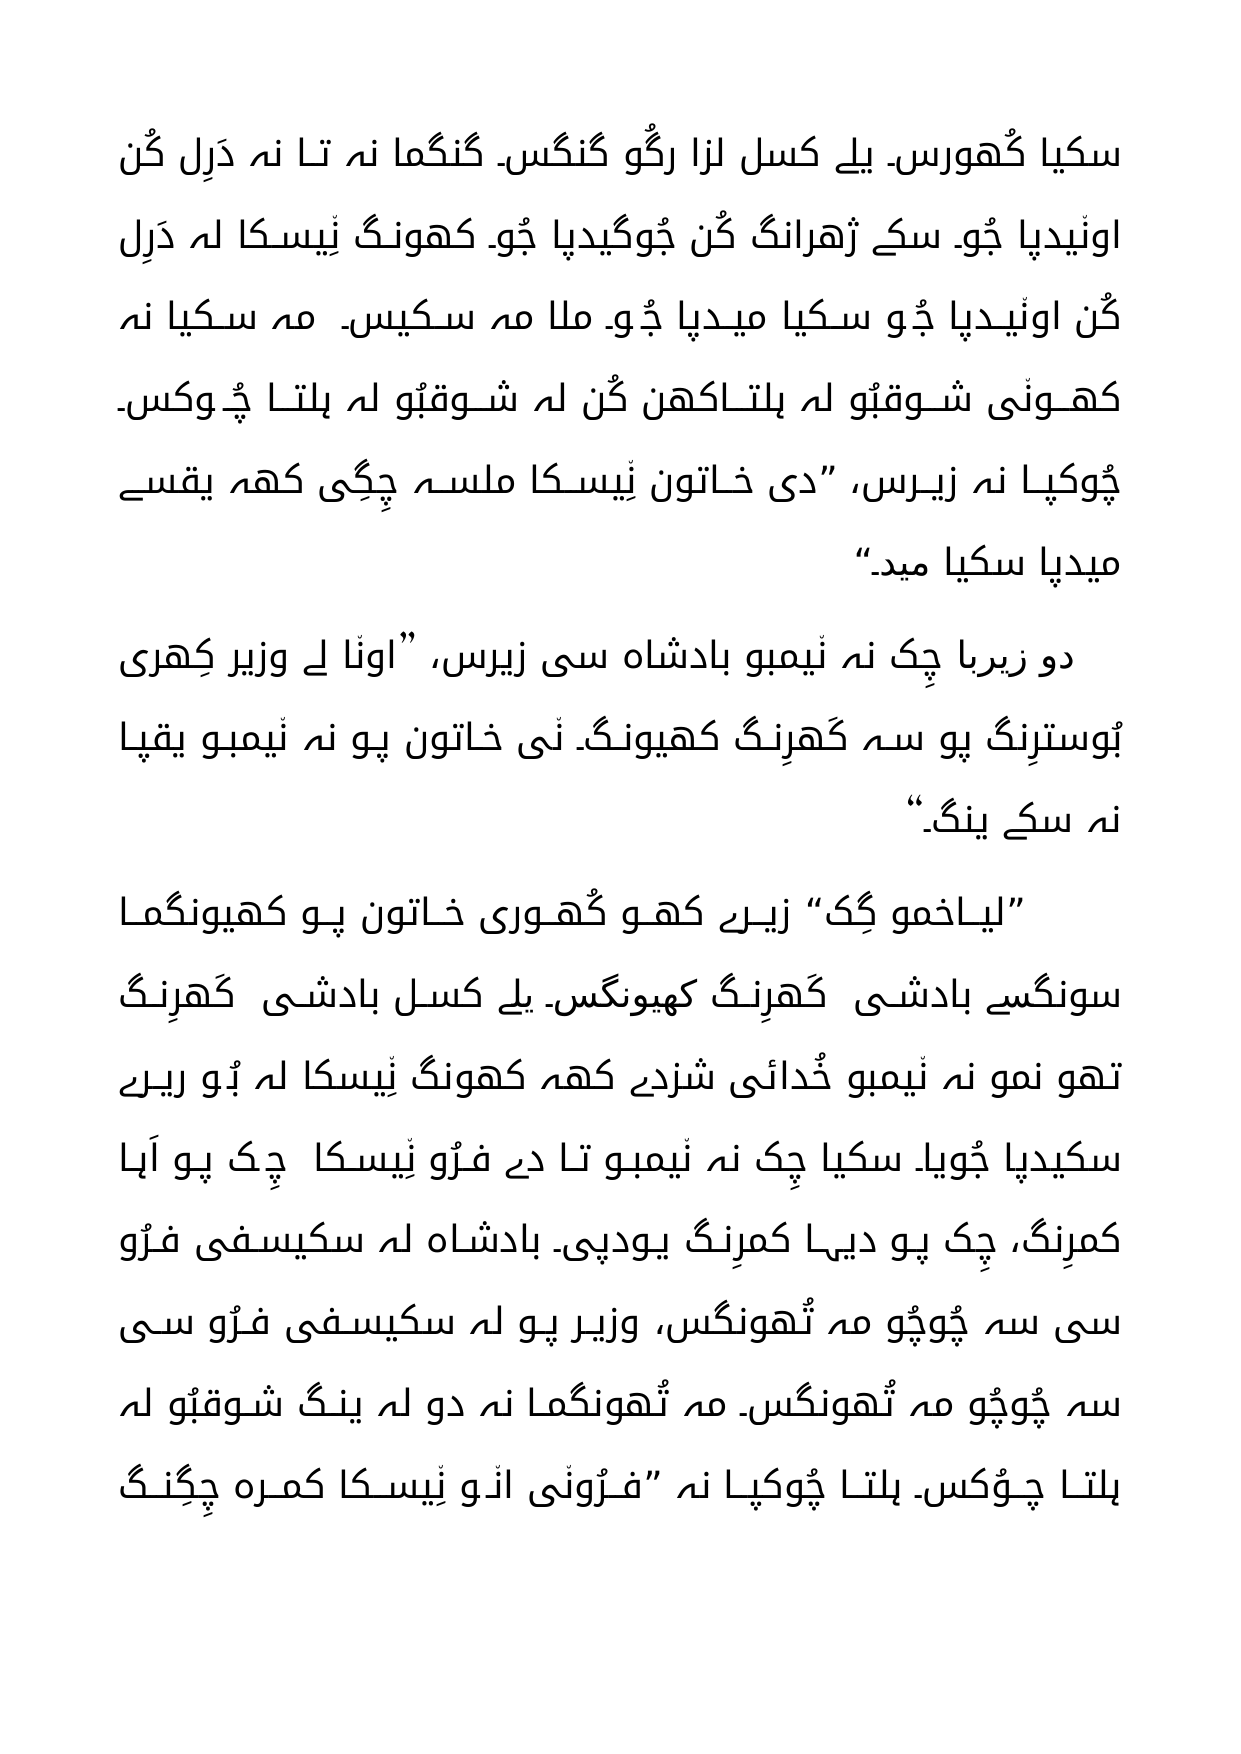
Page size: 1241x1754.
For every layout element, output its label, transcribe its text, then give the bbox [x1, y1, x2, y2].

text سکیا کُھورس۔ یلے کسل لزا رگُو گنگس۔ گنگما نہ تا نہ دَرِل کُن اون٘یدپا جُو۔ سکے ژھرانگ کُن جُوگیدپا جُو۔ کھونگ نِ٘یسکا لہ دَرِل کُن اون٘یدپا جُو سکیا میدپا جُو۔ ملا مہ سکیس۔ مہ سکیا نہ کھون٘ی شوقبُو لہ ہلتاکھن کُن لہ شوقبُو لہ ہلتا چُوکس۔ چُوکپا نہ زیرس، ”دی خاتون نِ٘یسکا ملسہ چِگِی کھہ یقسے میدپا سکیا مید۔“ [118, 118, 1122, 598]
text دو زیربا چِک نہ ن٘یمبو بادشاہ سی زیرس، ”اون٘ا لے وزیر کِھری بُوسترِنگ پو سہ کَھرِنگ کھیونگ۔ ن٘ی خاتون پو نہ ن٘یمبو یقپا نہ سکے ینگ۔“ [118, 621, 1122, 855]
text ”لیاخمو گِک“ زیرے کھو کُھوری خاتون پو کھیونگما سونگسے بادشی کَھرِنگ کھیونگس۔ یلے کسل بادشی کَھرِنگ تھو نمو نہ ن٘یمبو خُدائی شزدے کھہ کھونگ نِ٘یسکا لہ بُو ریرے سکیدپا جُویا۔ سکیا چِک نہ ن٘یمبو تا دے فرُو نِ٘یسکا چِک پو اَہا کمرِنگ، چِک پو دیہا کمرِنگ یودپی۔ بادشاہ لہ سکیسفی فرُو سی سہ چُوچُو مہ تُھونگس، وزیر پو لہ سکیسفی فرُو سی سہ چُوچُو مہ تُھونگس۔ مہ تُھونگما نہ دو لہ ینگ شوقبُو لہ ہلتا چوُکس۔ ہلتا چُوکپا نہ ”فرُون٘ی ان٘و نِ٘یسکا کمرہ چِگِنگ [118, 878, 1122, 1521]
